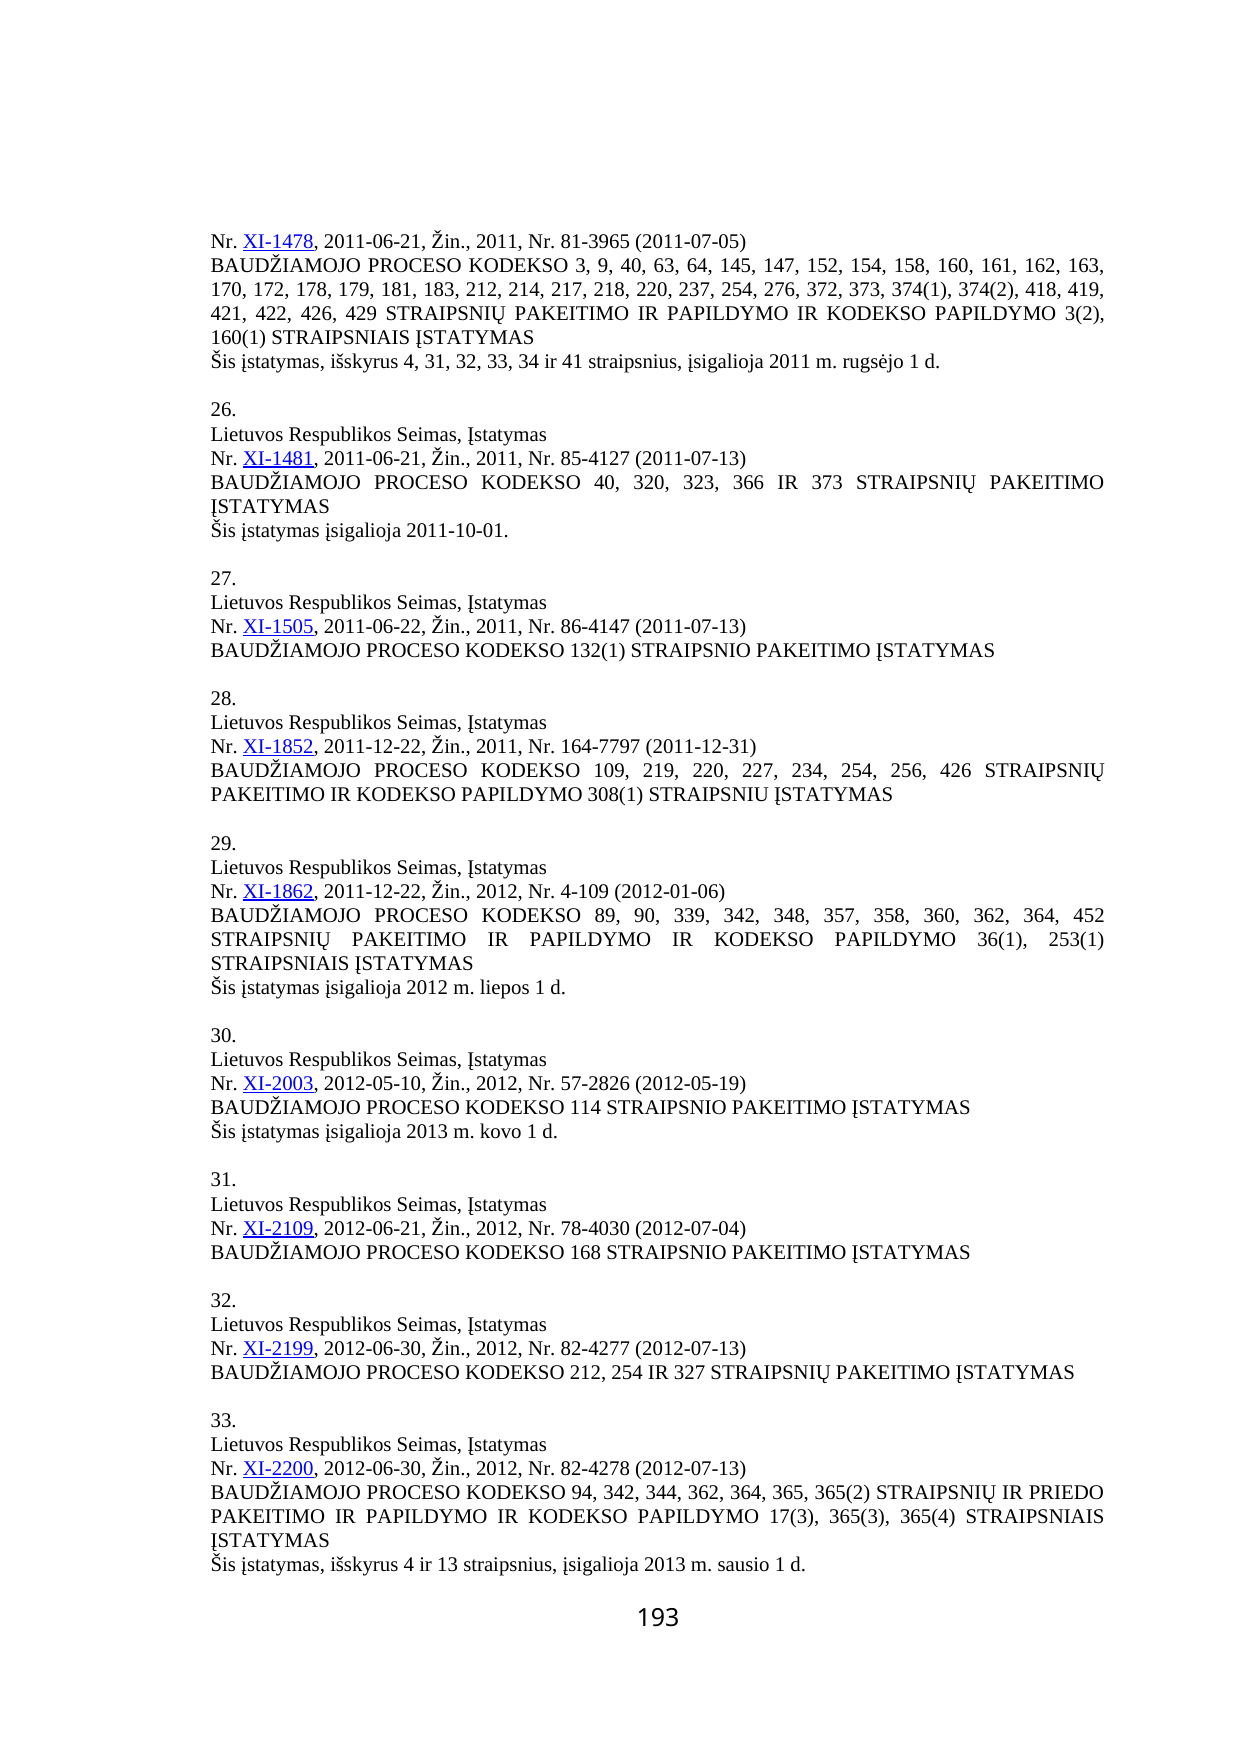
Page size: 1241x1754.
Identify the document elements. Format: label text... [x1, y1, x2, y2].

text Lietuvos Respublikos Seimas, Įstatymas [210, 854, 1105, 879]
text Nr. XI-2109, 2012-06-21, Žin., 2012, Nr. 78-4030 (2012-07-04) [210, 1216, 1105, 1239]
text 33. [210, 1408, 1105, 1432]
text 30. [210, 1023, 1105, 1047]
text Lietuvos Respublikos Seimas, Įstatymas [210, 710, 1105, 734]
text 29. [210, 831, 1105, 854]
text Šis įstatymas, išskyrus 4, 31, 32, 33, 34 ir 41 straipsnius, įsigalioja 2011 m. rugsėjo 1 d. [210, 349, 1105, 373]
text BAUDŽIAMOJO PROCESO KODEKSO 3, 9, 40, 63, 64, 145, 147, 152, 154, 158, 160, 161, 162, 163, 170, 172, 178, 179, 181, 183, 212, 214, 217, 218, 220, 237, 254, 276, 372, 373, 374(1), 374(2), 418, 419, 421, 422, 426, 429 STRAIPSNIŲ PAKEITIMO IR PAPILDYMO IR KODEKSO PAPILDYMO 3(2), 160(1) STRAIPSNIAIS ĮSTATYMAS [210, 253, 1105, 349]
text Lietuvos Respublikos Seimas, Įstatymas [210, 1312, 1105, 1336]
text Nr. XI-1481, 2011-06-21, Žin., 2011, Nr. 85-4127 (2011-07-13) [210, 446, 1105, 469]
text Lietuvos Respublikos Seimas, Įstatymas [210, 1191, 1105, 1216]
text BAUDŽIAMOJO PROCESO KODEKSO 168 STRAIPSNIO PAKEITIMO ĮSTATYMAS [210, 1239, 1105, 1264]
text Lietuvos Respublikos Seimas, Įstatymas [210, 1047, 1105, 1071]
text BAUDŽIAMOJO PROCESO KODEKSO 109, 219, 220, 227, 234, 254, 256, 426 STRAIPSNIŲ PAKEITIMO IR KODEKSO PAPILDYMO 308(1) STRAIPSNIU ĮSTATYMAS [210, 758, 1105, 806]
text Lietuvos Respublikos Seimas, Įstatymas [210, 421, 1105, 446]
text Nr. XI-1505, 2011-06-22, Žin., 2011, Nr. 86-4147 (2011-07-13) [210, 614, 1105, 638]
text Šis įstatymas įsigalioja 2012 m. liepos 1 d. [210, 975, 1105, 999]
text Nr. XI-1862, 2011-12-22, Žin., 2012, Nr. 4-109 (2012-01-06) [210, 879, 1105, 903]
text Šis įstatymas įsigalioja 2013 m. kovo 1 d. [210, 1119, 1105, 1143]
text Šis įstatymas, išskyrus 4 ir 13 straipsnius, įsigalioja 2013 m. sausio 1 d. [210, 1552, 1105, 1576]
text 31. [210, 1167, 1105, 1191]
text BAUDŽIAMOJO PROCESO KODEKSO 40, 320, 323, 366 IR 373 STRAIPSNIŲ PAKEITIMO ĮSTATYMAS [210, 469, 1105, 518]
text BAUDŽIAMOJO PROCESO KODEKSO 114 STRAIPSNIO PAKEITIMO ĮSTATYMAS [210, 1095, 1105, 1119]
text Nr. XI-2199, 2012-06-30, Žin., 2012, Nr. 82-4277 (2012-07-13) [210, 1336, 1105, 1360]
text Nr. XI-2003, 2012-05-10, Žin., 2012, Nr. 57-2826 (2012-05-19) [210, 1071, 1105, 1095]
text BAUDŽIAMOJO PROCESO KODEKSO 212, 254 IR 327 STRAIPSNIŲ PAKEITIMO ĮSTATYMAS [210, 1360, 1105, 1384]
text BAUDŽIAMOJO PROCESO KODEKSO 132(1) STRAIPSNIO PAKEITIMO ĮSTATYMAS [210, 638, 1105, 662]
text Nr. XI-1852, 2011-12-22, Žin., 2011, Nr. 164-7797 (2011-12-31) [210, 734, 1105, 758]
text Lietuvos Respublikos Seimas, Įstatymas [210, 590, 1105, 614]
text 26. [210, 397, 1105, 421]
text BAUDŽIAMOJO PROCESO KODEKSO 94, 342, 344, 362, 364, 365, 365(2) STRAIPSNIŲ IR PRIEDO PAKEITIMO IR PAPILDYMO IR KODEKSO PAPILDYMO 17(3), 365(3), 365(4) STRAIPSNIAIS ĮSTATYMAS [210, 1480, 1105, 1552]
text BAUDŽIAMOJO PROCESO KODEKSO 89, 90, 339, 342, 348, 357, 358, 360, 362, 364, 452 STRAIPSNIŲ PAKEITIMO IR PAPILDYMO IR KODEKSO PAPILDYMO 36(1), 253(1) STRAIPSNIAIS ĮSTATYMAS [210, 903, 1105, 975]
text 28. [210, 686, 1105, 710]
text 32. [210, 1288, 1105, 1312]
text Lietuvos Respublikos Seimas, Įstatymas [210, 1432, 1105, 1456]
text Nr. XI-2200, 2012-06-30, Žin., 2012, Nr. 82-4278 (2012-07-13) [210, 1456, 1105, 1480]
text Nr. XI-1478, 2011-06-21, Žin., 2011, Nr. 81-3965 (2011-07-05) [210, 229, 1105, 253]
text Šis įstatymas įsigalioja 2011-10-01. [210, 518, 1105, 542]
text 27. [210, 566, 1105, 590]
